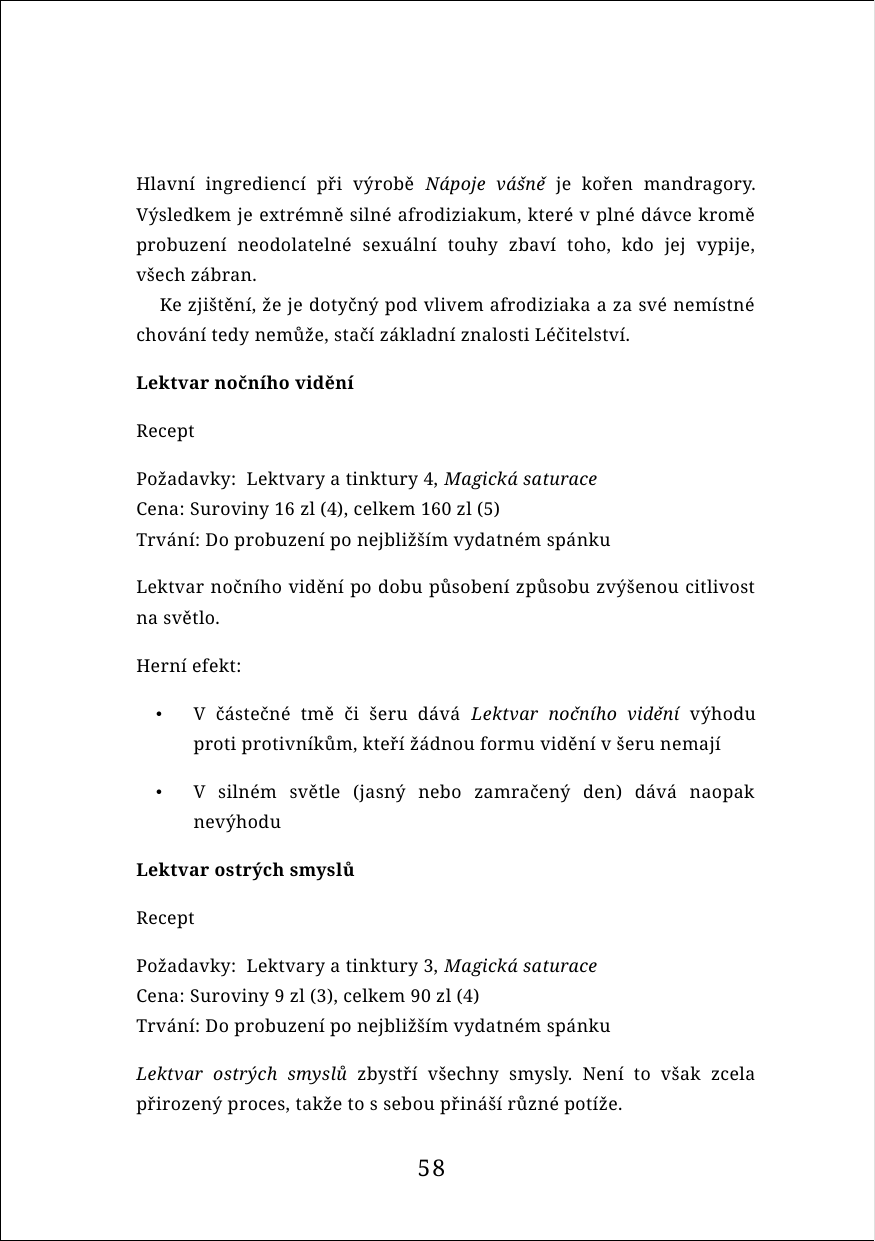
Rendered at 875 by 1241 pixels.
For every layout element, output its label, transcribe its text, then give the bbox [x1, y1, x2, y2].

text Lektvar nočního vidění [136, 371, 756, 395]
text Lektvar ostrých smyslů [136, 857, 756, 881]
list V částečné tmě či šeru dává Lektvar nočního vidění výhodu proti protivníkům, kteří žádnou formu vidění v šeru nemají [156, 701, 756, 755]
text Požadavky: Lektvary a tinktury 4, Magická saturace Cena: Suroviny 16 zl (4), celkem 160 zl (5) Trvání: Do probuzení po nejbližším vydatném spánku [136, 467, 756, 551]
text Recept [136, 905, 756, 929]
text Hlavní ingrediencí při výrobě Nápoje vášně je kořen mandragory. Výsledkem je extrémně silné afrodiziakum, které v plné dávce kromě probuzení neodolatelné sexuální touhy zbaví toho, kdo jej vypije, všech zábran. Ke zjištění, že je dotyčný pod vlivem afrodiziaka a za své nemístné chování tedy nemůže, stačí základní znalosti Léčitelství. [136, 172, 756, 347]
list V silném světle (jasný nebo zamračený den) dává naopak nevýhodu [156, 779, 756, 833]
text Herní efekt: [136, 653, 756, 677]
text Požadavky: Lektvary a tinktury 3, Magická saturace Cena: Suroviny 9 zl (3), celkem 90 zl (4) Trvání: Do probuzení po nejbližším vydatném spánku [136, 953, 756, 1038]
text Recept [136, 419, 756, 443]
text Lektvar ostrých smyslů zbystří všechny smysly. Není to však zcela přirozený proces, takže to s sebou přináší různé potíže. [136, 1061, 756, 1116]
text Lektvar nočního vidění po dobu působení způsobu zvýšenou citlivost na světlo. [136, 575, 756, 629]
